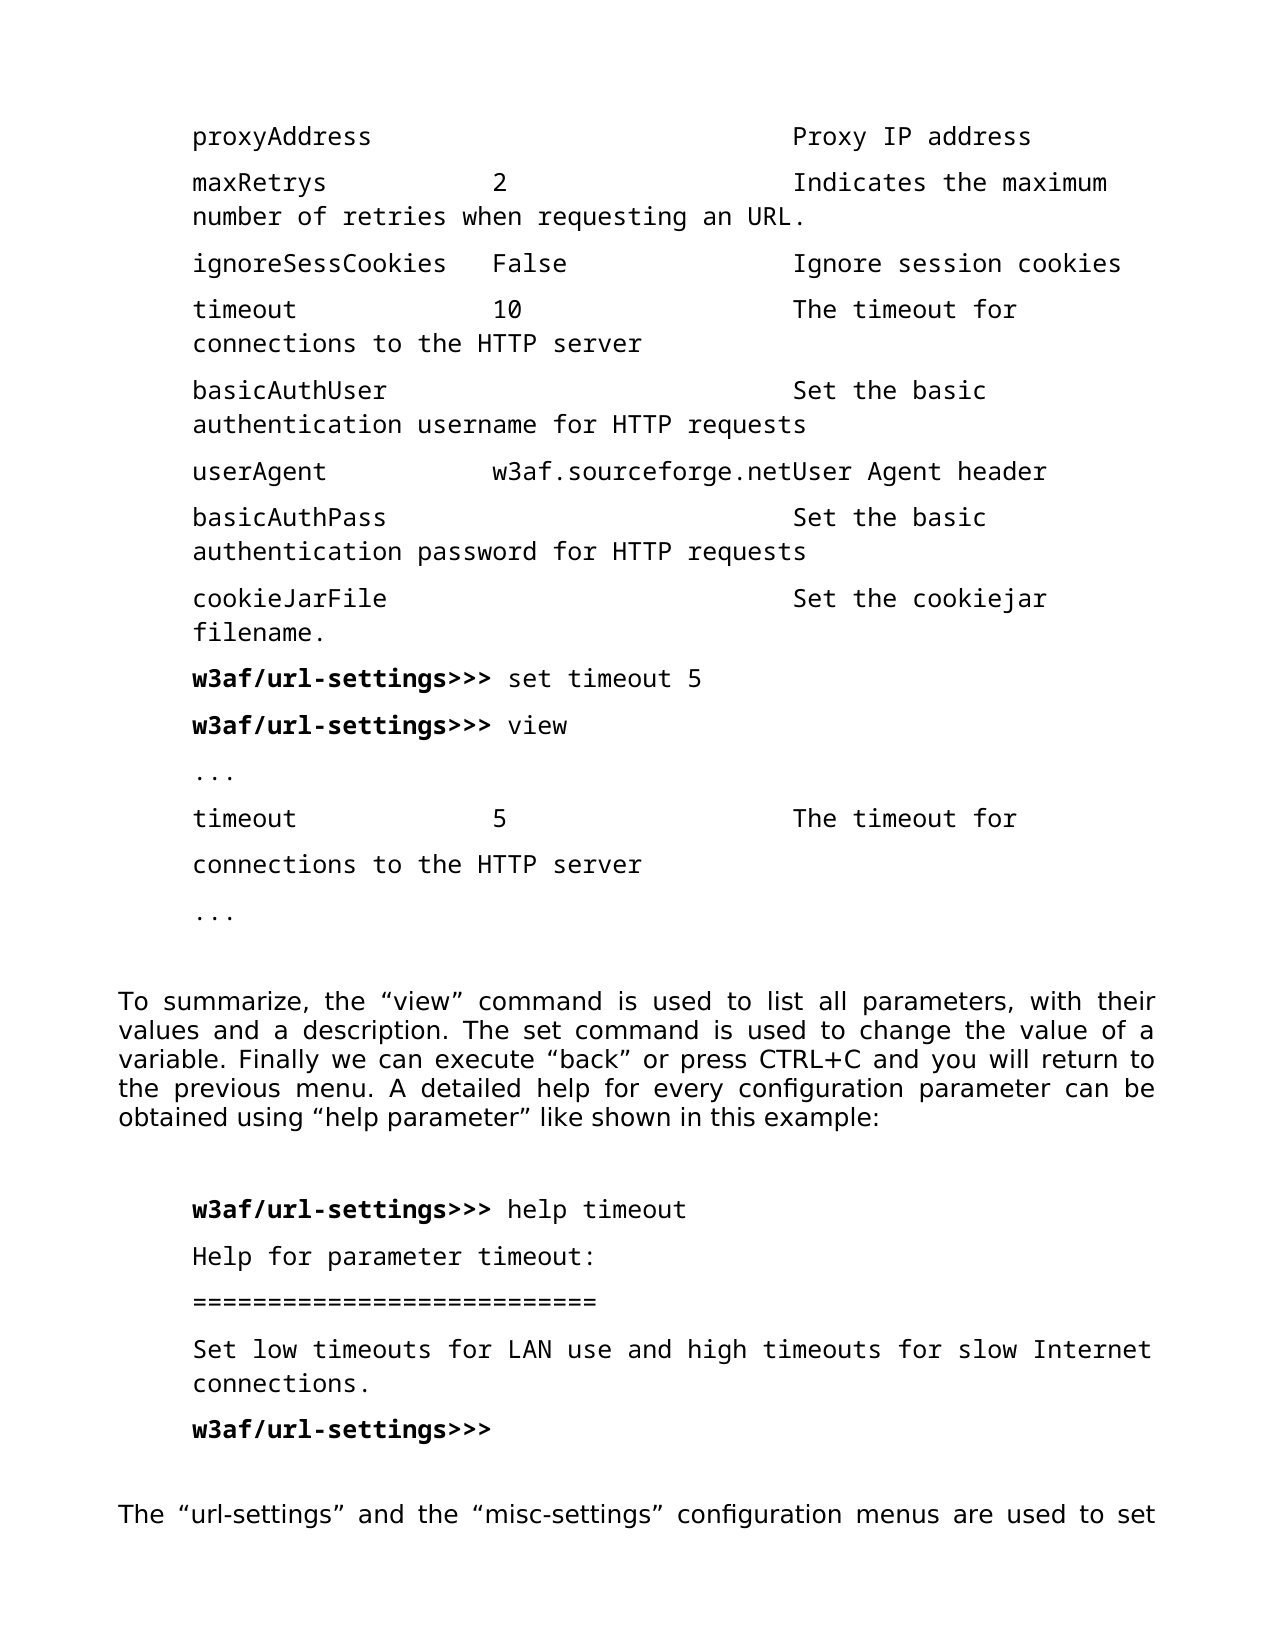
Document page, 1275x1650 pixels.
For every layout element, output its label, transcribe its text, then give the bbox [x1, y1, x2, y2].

text timeout 10 The timeout for connections to the HTTP server [192, 292, 1157, 360]
text connections to the HTTP server [192, 847, 1157, 881]
text The “url-settings” and the “misc-settings” configuration menus are used to set [118, 1500, 1157, 1529]
text ignoreSessCookies False Ignore session cookies [192, 245, 1157, 279]
text Help for parameter timeout: [192, 1238, 1157, 1272]
text basicAuthUser Set the basic authentication username for HTTP requests [192, 372, 1157, 441]
text ... [192, 754, 1157, 788]
text maxRetrys 2 Indicates the maximum number of retries when requesting an URL. [192, 165, 1157, 233]
text userAgent w3af.sourceforge.netUser Agent header [192, 453, 1157, 487]
text Set low timeouts for LAN use and high timeouts for slow Internet connections. [192, 1331, 1157, 1399]
text ... [192, 894, 1157, 928]
text To summarize, the “view” command is used to list all parameters, with their values and a description. The set command is used to change the value of a variable. Finally we can execute “back” or press CTRL+C and you will return to the previous menu. A detailed help for every configuration parameter can be obtained using “help parameter” like shown in this example: [118, 987, 1157, 1133]
text w3af/url-settings>>> set timeout 5 [192, 661, 1157, 695]
text w3af/url-settings>>> [192, 1412, 1157, 1446]
text w3af/url-settings>>> help timeout [192, 1192, 1157, 1226]
text timeout 5 The timeout for [192, 801, 1157, 835]
text proxyAddress Proxy IP address [192, 118, 1157, 152]
text =========================== [192, 1285, 1157, 1319]
text basicAuthPass Set the basic authentication password for HTTP requests [192, 500, 1157, 568]
text w3af/url-settings>>> view [192, 707, 1157, 742]
text cookieJarFile Set the cookiejar filename. [192, 580, 1157, 648]
